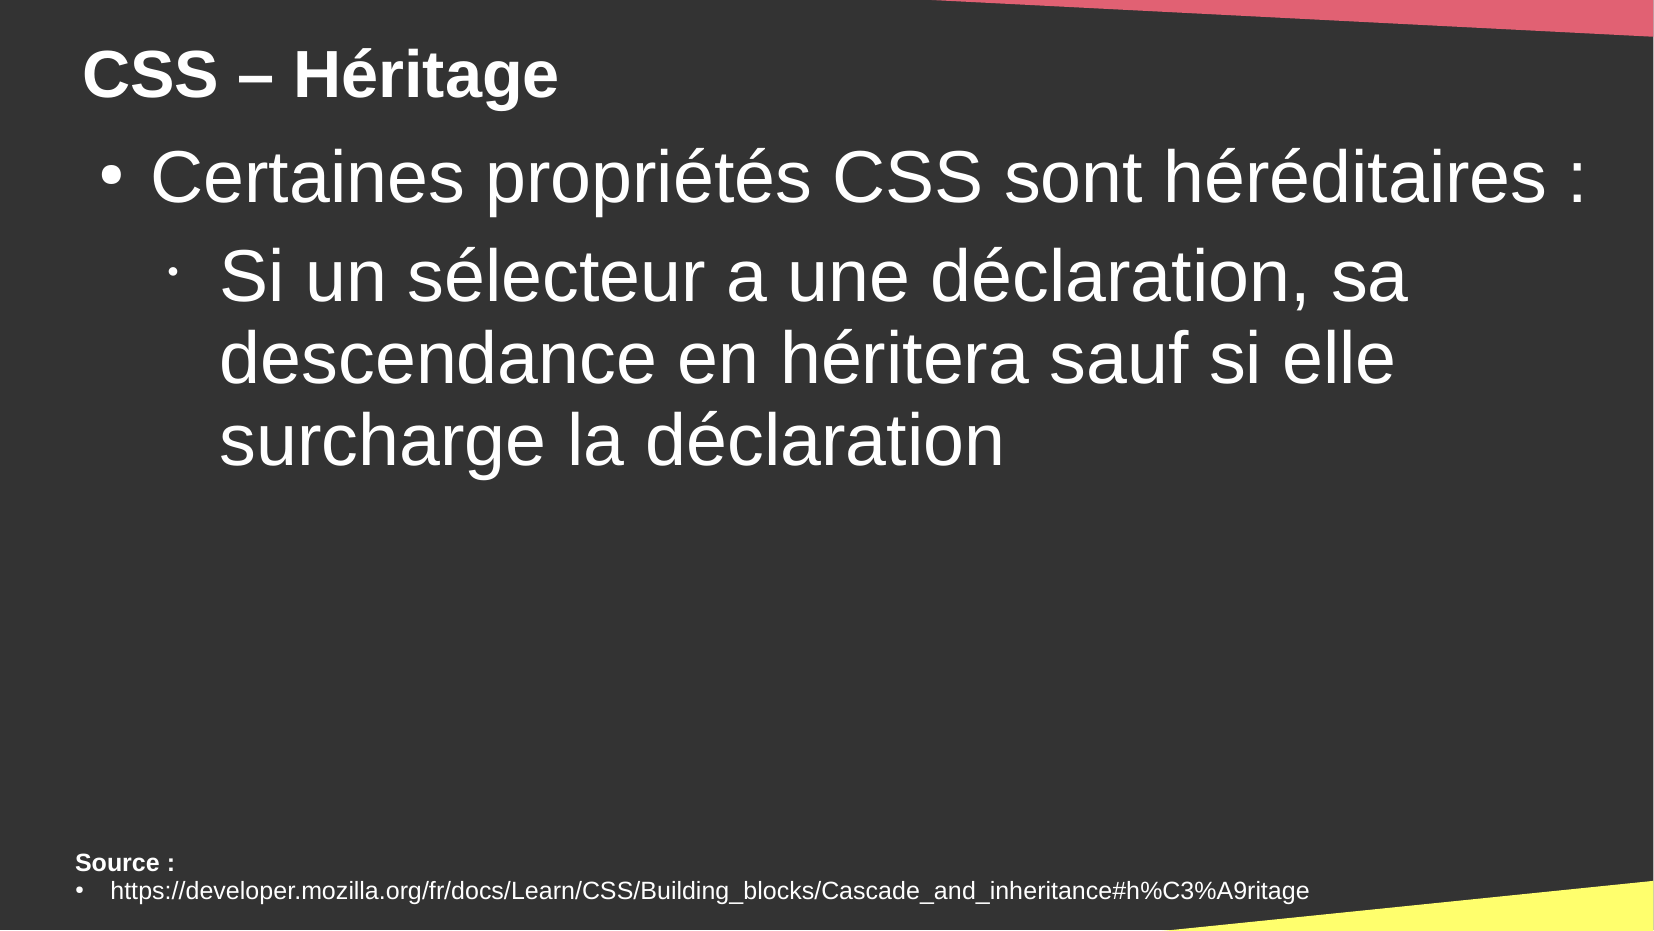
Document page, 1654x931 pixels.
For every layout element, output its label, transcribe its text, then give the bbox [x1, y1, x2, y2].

list Certaines propriétés CSS sont héréditaires : Si un sélecteur a une déclaration, sa descendance en héritera sauf si elle surcharge la déclaration [80, 135, 1605, 507]
text_box [1161, 880, 1654, 931]
text_box [931, 0, 1654, 37]
title CSS – Héritage [82, 37, 1571, 122]
text_box Source : https://developer.mozilla.org/fr/docs/Learn/CSS/Building_blocks/Cascade_and_inheritance#h%C3%A9ritage [60, 841, 1546, 913]
